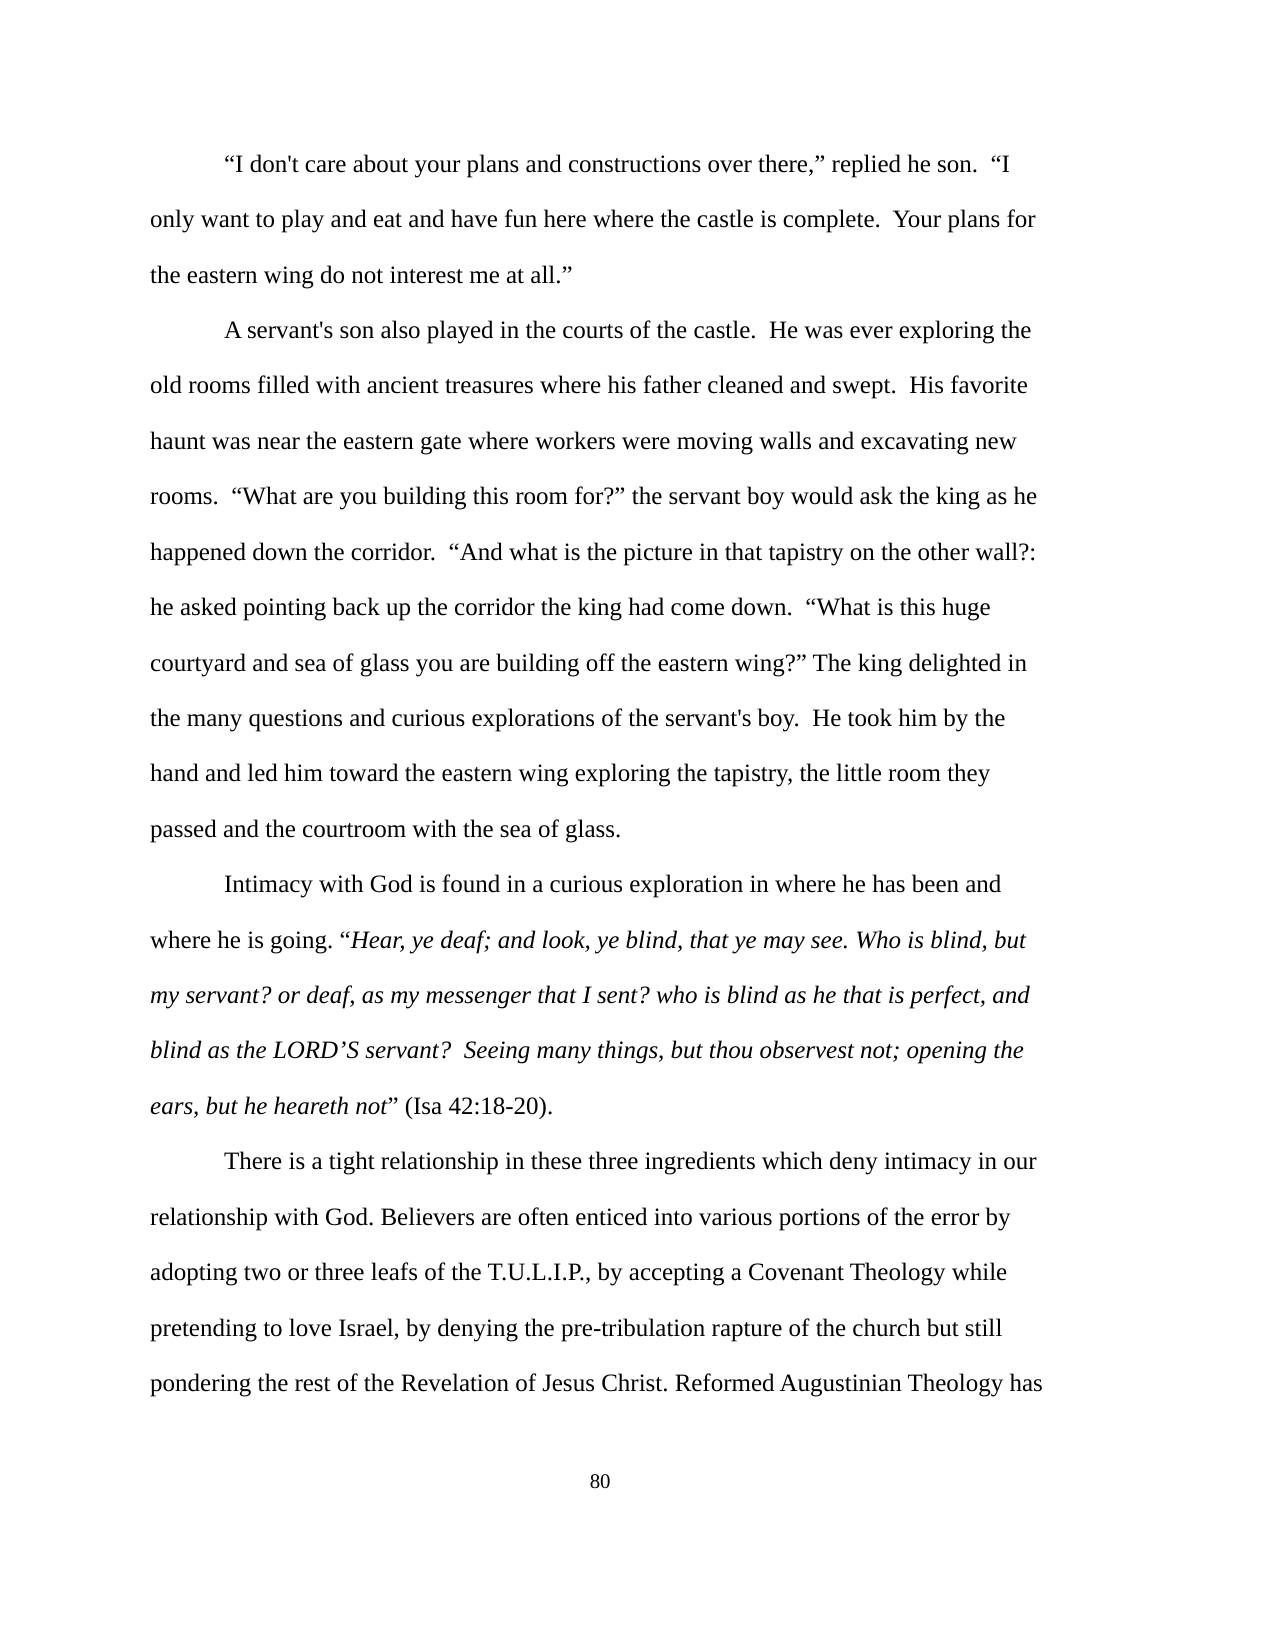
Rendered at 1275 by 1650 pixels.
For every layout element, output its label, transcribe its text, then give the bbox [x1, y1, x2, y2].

text There is a tight relationship in these three ingredients which deny intimacy in our relationship with God. Believers are often enticed into various portions of the error by adopting two or three leafs of the T.U.L.I.P., by accepting a Covenant Theology while pretending to love Israel, by denying the pre-tribulation rapture of the church but still pondering the rest of the Revelation of Jesus Christ. Reformed Augustinian Theology has [150, 1147, 1050, 1397]
text Intimacy with God is found in a curious exploration in where he has been and where he is going. “Hear, ye deaf; and look, ye blind, that ye may see. Who is blind, but my servant? or deaf, as my messenger that I sent? who is blind as he that is perfect, and blind as the LORD’S servant? Seeing many things, but thou observest not; opening the ears, but he heareth not” (Isa 42:18-20). [150, 870, 1050, 1120]
text A servant's son also played in the courts of the castle. He was ever exploring the old rooms filled with ancient treasures where his father cleaned and swept. His favorite haunt was near the eastern gate where workers were moving walls and excavating new rooms. “What are you building this room for?” the servant boy would ask the king as he happened down the corridor. “And what is the picture in that tapistry on the other wall?: he asked pointing back up the corridor the king had come down. “What is this huge courtyard and sea of glass you are building off the eastern wing?” The king delighted in the many questions and curious explorations of the servant's boy. He took him by the hand and led him toward the eastern wing exploring the tapistry, the little room they passed and the courtroom with the sea of glass. [150, 316, 1050, 843]
text “I don't care about your plans and constructions over there,” replied he son. “I only want to play and eat and have fun here where the castle is complete. Your plans for the eastern wing do not interest me at all.” [150, 150, 1050, 288]
